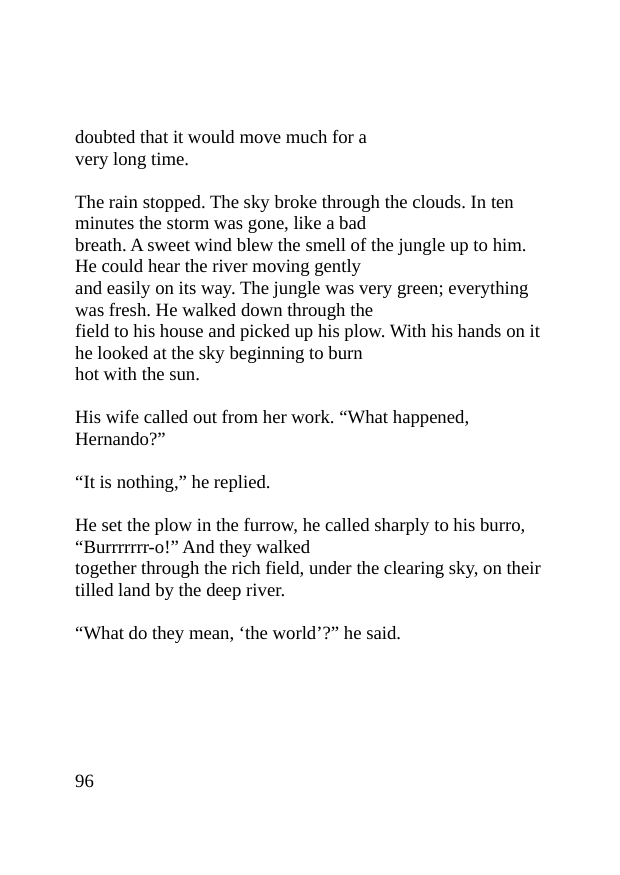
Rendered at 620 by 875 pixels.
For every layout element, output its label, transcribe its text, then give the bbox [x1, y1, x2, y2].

text doubted that it would move much for a very long time. The rain stopped. The sky broke through the clouds. In ten minutes the storm was gone, like a bad breath. A sweet wind blew the smell of the jungle up to him. He could hear the river moving gently and easily on its way. The jungle was very green; everything was fresh. He walked down through the field to his house and picked up his plow. With his hands on it he looked at the sky beginning to burn hot with the sun. His wife called out from her work. “What happened, Hernando?” “It is nothing,” he replied. He set the plow in the furrow, he called sharply to his burro, “Burrrrrrr-o!” And they walked together through the rich field, under the clearing sky, on their tilled land by the deep river. “What do they mean, ‘the world’?” he said. [75, 126, 544, 643]
